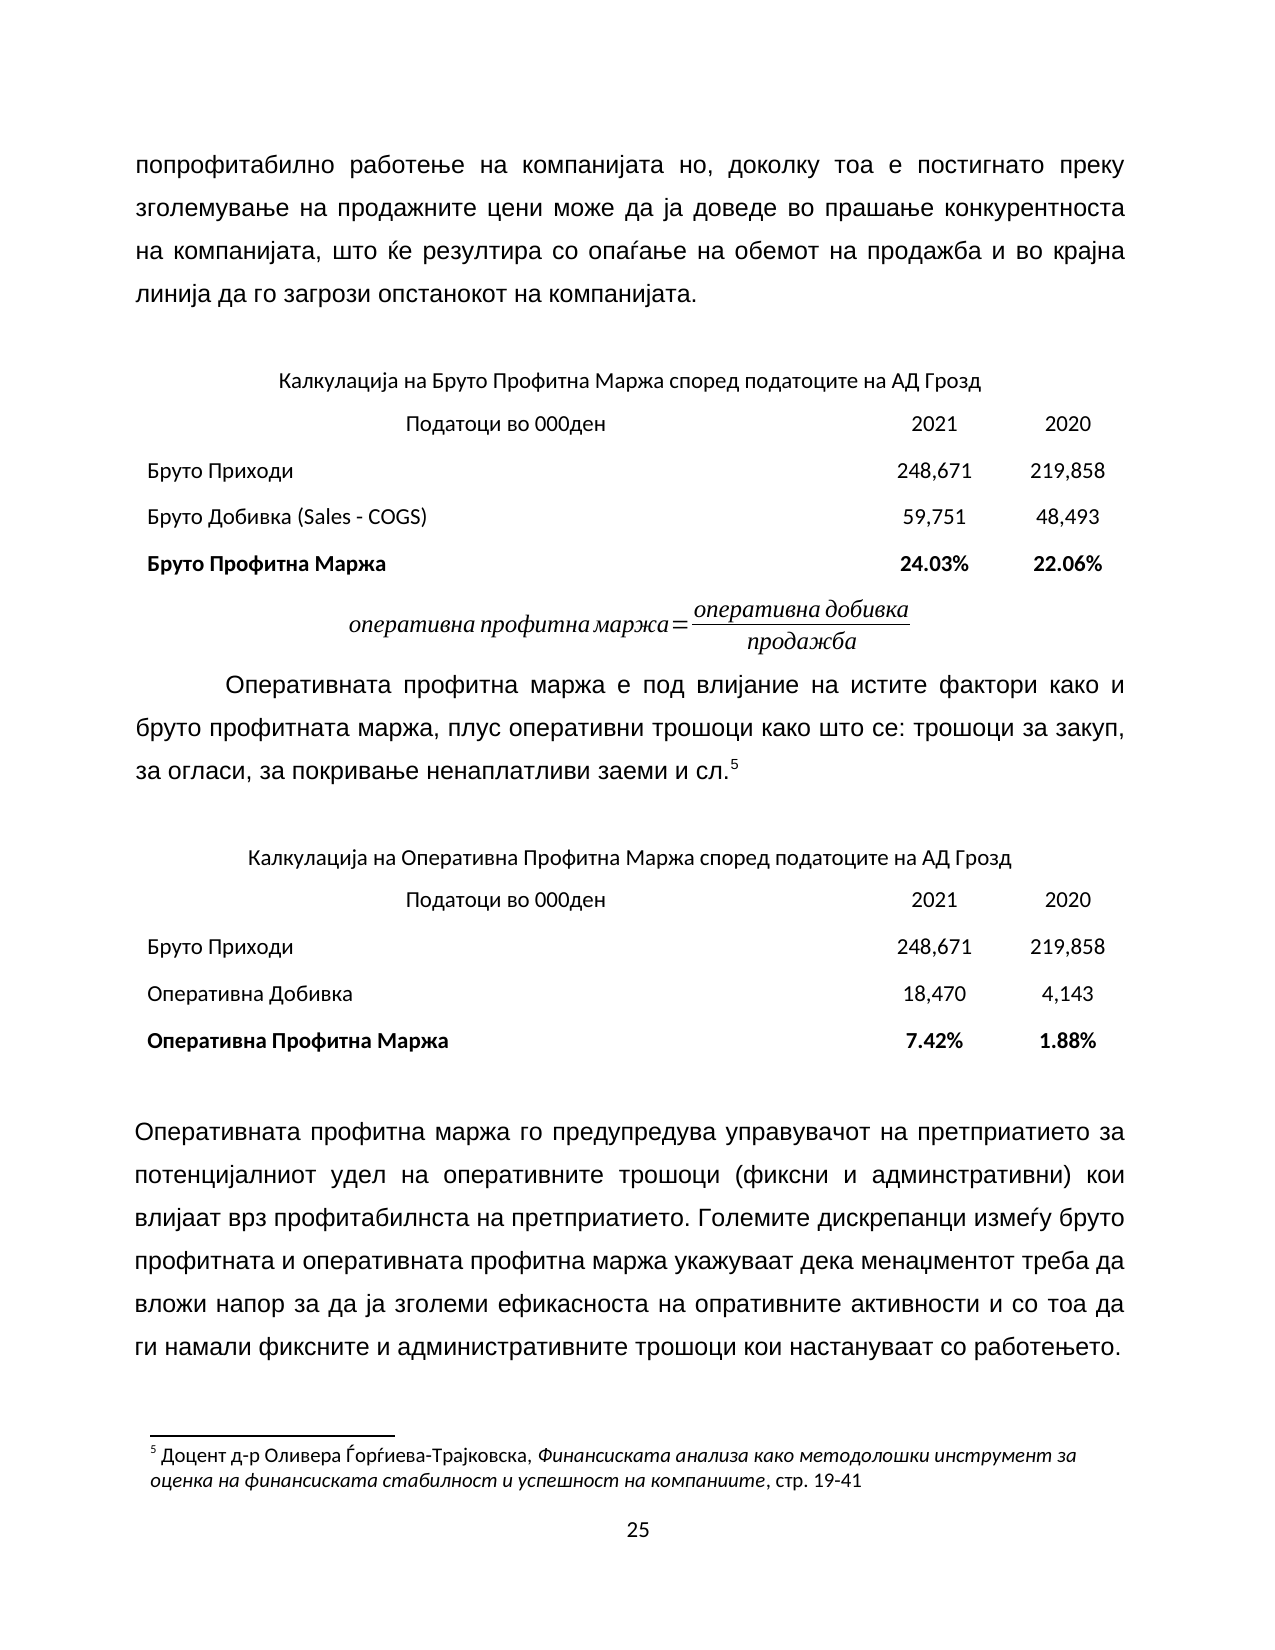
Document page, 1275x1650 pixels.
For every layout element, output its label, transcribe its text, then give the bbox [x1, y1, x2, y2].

table_cell 4,143 [1001, 979, 1134, 1026]
table_cell 24.03% [868, 549, 1001, 596]
table_cell Оперативна Добивка [144, 979, 868, 1026]
table_cell Бруто Профитна Маржа [144, 549, 868, 596]
table_cell 248,671 [868, 456, 1001, 502]
table_cell 1.88% [1001, 1026, 1134, 1073]
table_cell 248,671 [868, 933, 1001, 979]
table_cell 219,858 [1001, 933, 1134, 979]
table_cell 219,858 [1001, 456, 1134, 502]
text Доцент д-р Оливера Ѓорѓиева-Трајковска, Финансиската анализа како методолошки инструмент за оценка на финансиската стабилност и успешност на компаниите, стр. 19-41 [150, 1442, 1126, 1493]
table_header 2021 [868, 886, 1001, 932]
table_header 2020 [1001, 409, 1134, 456]
table_cell Бруто Приходи [144, 456, 868, 502]
text Калкулација на Бруто Профитна Маржа според податоците на АД Грозд [134, 366, 1126, 394]
table_cell 48,493 [1001, 503, 1134, 549]
table_cell Бруто Добивка (Sales - COGS) [144, 503, 868, 549]
table_header Податоци во 000ден [144, 409, 868, 456]
text Оперативната профитна маржа е под влијание на истите фактори како и бруто профитната маржа, плус оперативни трошоци како што се: трошоци за закуп, за огласи, за покривање ненаплатливи заеми и сл. [134, 670, 1126, 785]
text Калкулација на Оперативна Профитна Маржа според податоците на АД Грозд [134, 843, 1126, 871]
table_header Податоци во 000ден [144, 886, 868, 932]
table_header 2020 [1001, 886, 1134, 932]
table_header 2021 [868, 409, 1001, 456]
table_cell 18,470 [868, 979, 1001, 1026]
text Оперативната профитна маржа го предупредува управувачот на претприатието за потенцијалниот удел на оперативните трошоци (фиксни и админстративни) кои влијаат врз профитабилнста на претприатието. Големите дискрепанци измеѓу бруто профитната и оперативната профитна маржа укажуваат дека менаџментот треба да вложи напор за да ја зголеми ефикасноста на опративните активности и со тоа да ги намали фиксните и административните трошоци кои настануваат со работењето. [134, 1117, 1126, 1361]
table_cell 59,751 [868, 503, 1001, 549]
table_cell 22.06% [1001, 549, 1134, 596]
table_cell 7.42% [868, 1026, 1001, 1073]
table_cell Оперативна Профитна Маржа [144, 1026, 868, 1073]
table_cell Бруто Приходи [144, 933, 868, 979]
text попрофитабилно работење на компанијата но, доколку тоа е постигнато преку зголемување на продажните цени може да ја доведе во прашање конкурентноста на компанијата, што ќе резултира со опаѓање на обемот на продажба и во крајна линија да го загрози опстанокот на компанијата. [134, 150, 1126, 308]
